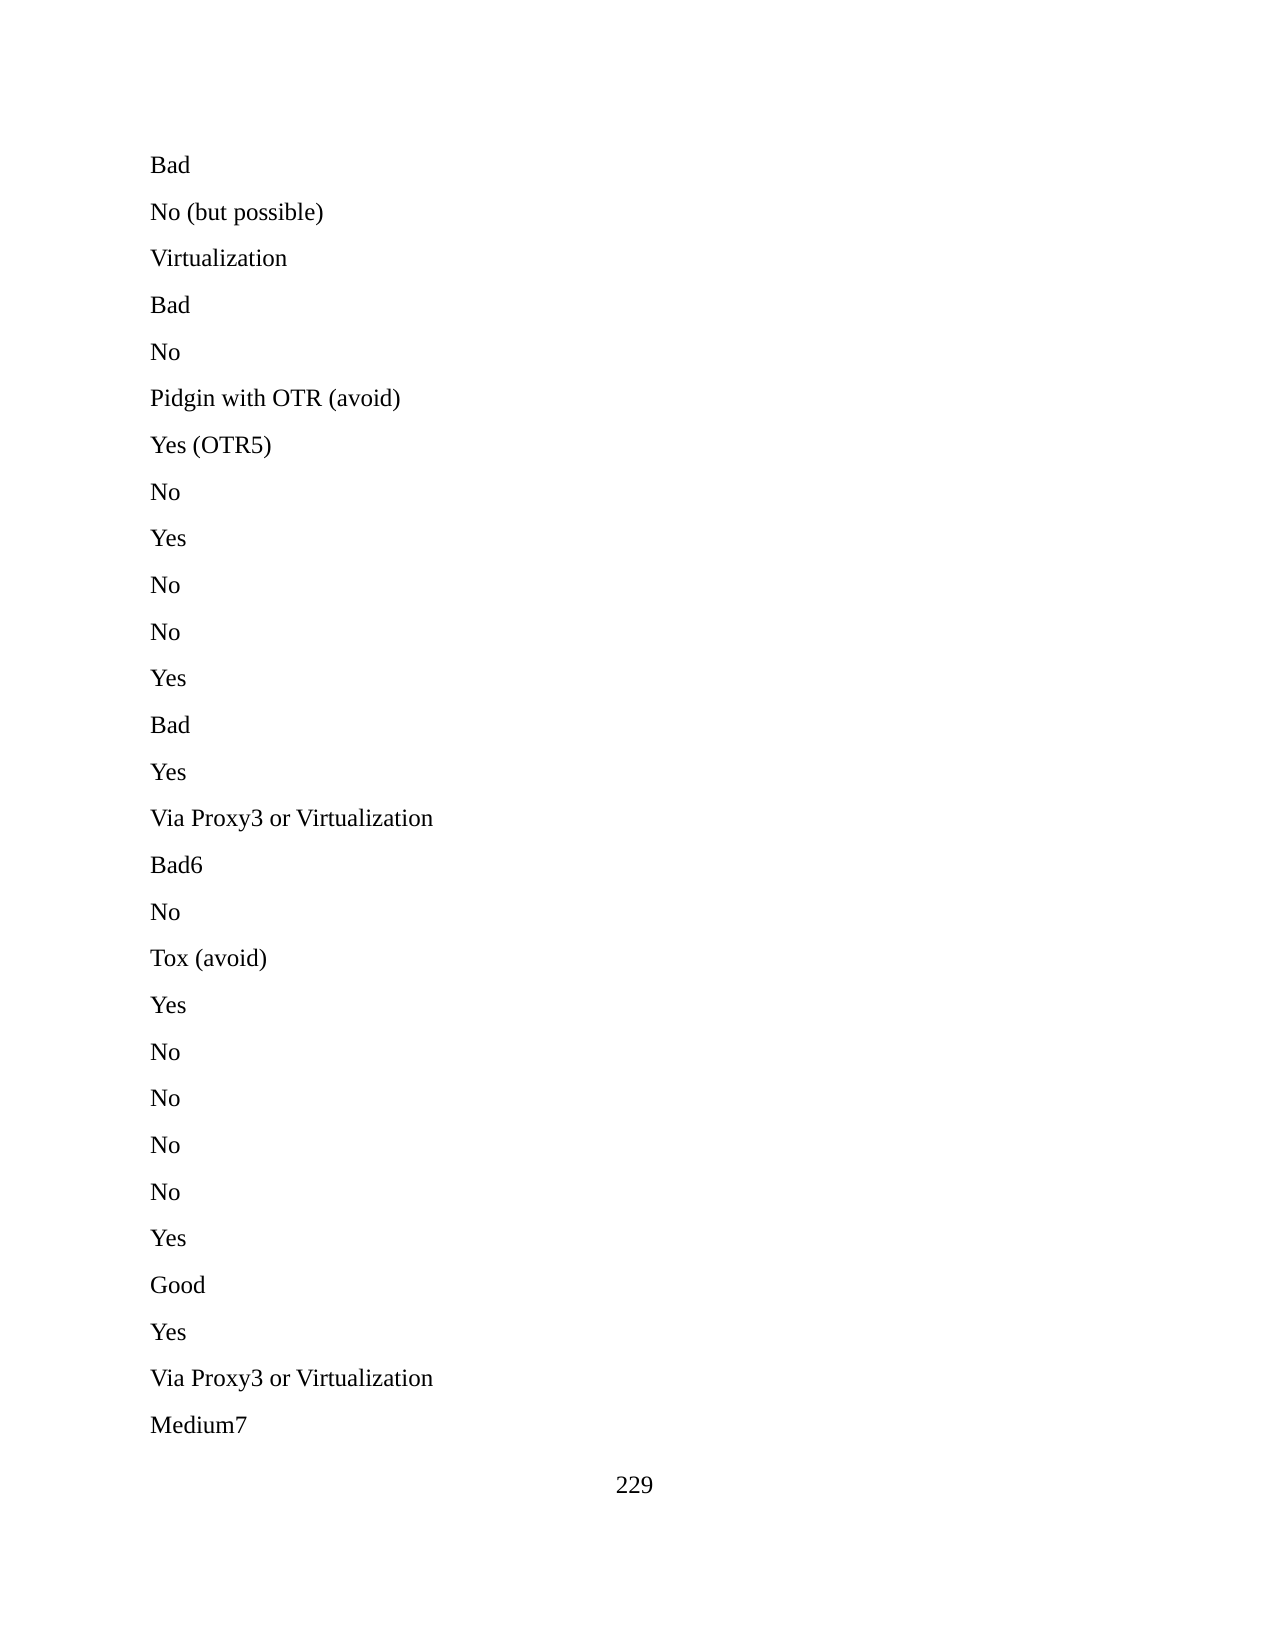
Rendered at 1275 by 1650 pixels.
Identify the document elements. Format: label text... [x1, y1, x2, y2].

text No [150, 477, 1125, 505]
text Yes (OTR5) [150, 430, 1125, 459]
text Virtualization [150, 243, 1125, 272]
text No [150, 897, 1125, 925]
text Yes [150, 1223, 1125, 1252]
text Pidgin with OTR (avoid) [150, 383, 1125, 412]
text Bad [150, 150, 1125, 179]
text Yes [150, 663, 1125, 692]
text No [150, 337, 1125, 365]
text Medium7 [150, 1410, 1125, 1439]
text Yes [150, 757, 1125, 785]
text Yes [150, 990, 1125, 1019]
text No [150, 1177, 1125, 1205]
text Bad6 [150, 850, 1125, 879]
text No [150, 570, 1125, 599]
text Good [150, 1270, 1125, 1299]
text No (but possible) [150, 197, 1125, 225]
text Via Proxy3 or Virtualization [150, 803, 1125, 832]
text Yes [150, 523, 1125, 552]
text Bad [150, 290, 1125, 319]
text Bad [150, 710, 1125, 739]
text Via Proxy3 or Virtualization [150, 1363, 1125, 1392]
text No [150, 1037, 1125, 1065]
text No [150, 1130, 1125, 1159]
text Yes [150, 1317, 1125, 1345]
text No [150, 1083, 1125, 1112]
text No [150, 617, 1125, 645]
text Tox (avoid) [150, 943, 1125, 972]
